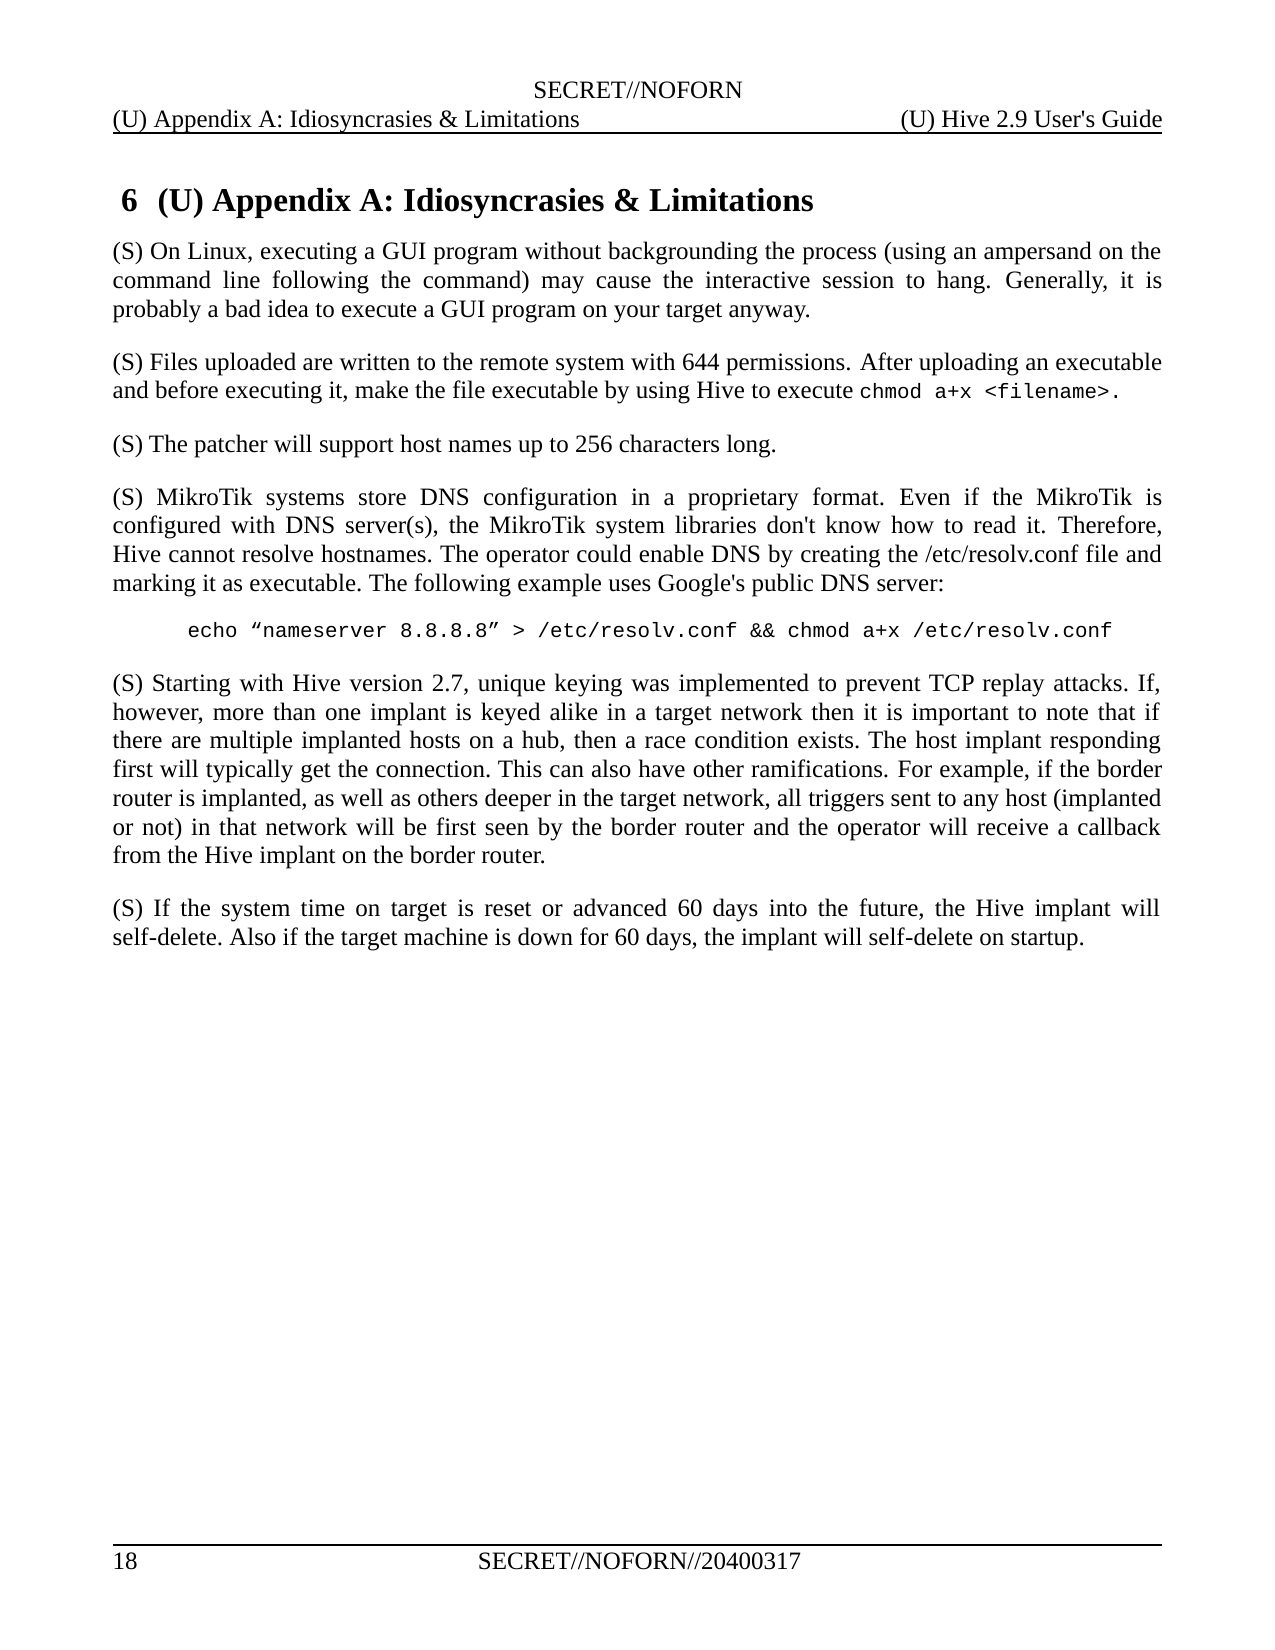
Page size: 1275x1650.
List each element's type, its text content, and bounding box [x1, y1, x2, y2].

text echo “nameserver 8.8.8.8” > /etc/resolv.conf && chmod a+x /etc/resolv.conf [187, 621, 1162, 644]
text (S) If the system time on target is reset or advanced 60 days into the future, the Hive implant will self‑delete. Also if the target machine is down for 60 days, the implant will self‑delete on startup. [112, 893, 1162, 951]
subtitle (U) Appendix A: Idiosyncrasies & Limitations [112, 180, 1162, 218]
text (S) On Linux, executing a GUI program without backgrounding the process (using an ampersand on the command line following the command) may cause the interactive session to hang. Generally, it is probably a bad idea to execute a GUI program on your target anyway. [112, 236, 1162, 323]
text (S) Files uploaded are written to the remote system with 644 permissions. After uploading an executable and before executing it, make the file executable by using Hive to execute chmod a+x <filename>. [112, 347, 1162, 405]
text (S) Starting with Hive version 2.7, unique keying was implemented to prevent TCP replay attacks. If, however, more than one implant is keyed alike in a target network then it is important to note that if there are multiple implanted hosts on a hub, then a race condition exists. The host implant responding first will typically get the connection. This can also have other ramifications. For example, if the border router is implanted, as well as others deeper in the target network, all triggers sent to any host (implanted or not) in that network will be first seen by the border router and the operator will receive a callback from the Hive implant on the border router. [112, 668, 1162, 869]
text (S) MikroTik systems store DNS configuration in a proprietary format. Even if the MikroTik is configured with DNS server(s), the MikroTik system libraries don't know how to read it. Therefore, Hive cannot resolve hostnames. The operator could enable DNS by creating the /etc/resolv.conf file and marking it as executable. The following example uses Google's public DNS server: [112, 482, 1162, 597]
text (S) The patcher will support host names up to 256 characters long. [112, 429, 1162, 458]
